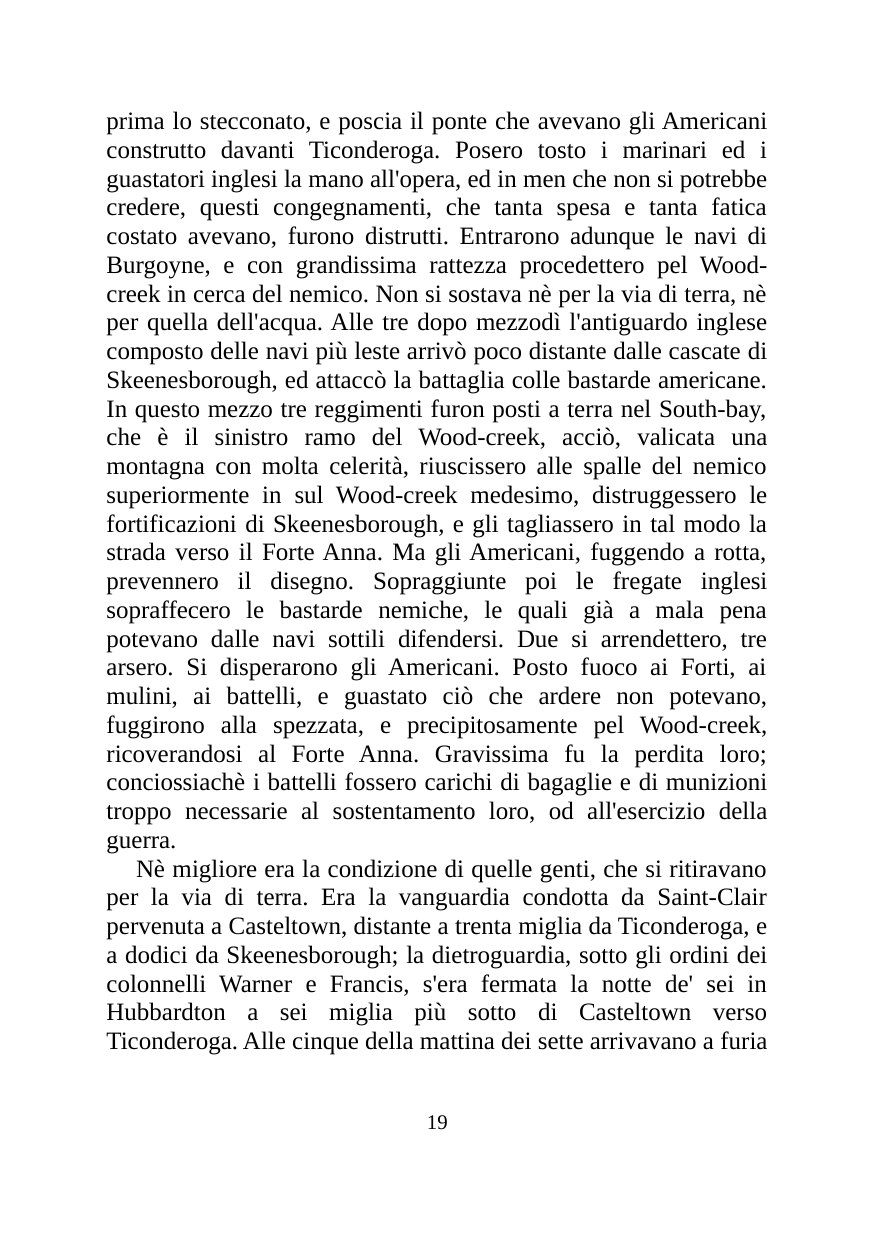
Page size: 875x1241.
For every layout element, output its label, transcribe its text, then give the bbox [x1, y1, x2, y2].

text prima lo stecconato, e poscia il ponte che avevano gli Americani construtto davanti Ticonderoga. Posero tosto i marinari ed i guastatori inglesi la mano all'opera, ed in men che non si potrebbe credere, questi congegnamenti, che tanta spesa e tanta fatica costato avevano, furono distrutti. Entrarono adunque le navi di Burgoyne, e con grandissima rattezza procedettero pel Wood-creek in cerca del nemico. Non si sostava nè per la via di terra, nè per quella dell'acqua. Alle tre dopo mezzodì l'antiguardo inglese composto delle navi più leste arrivò poco distante dalle cascate di Skeenesborough, ed attaccò la battaglia colle bastarde americane. In questo mezzo tre reggimenti furon posti a terra nel South-bay, che è il sinistro ramo del Wood-creek, acciò, valicata una montagna con molta celerità, riuscissero alle spalle del nemico superiormente in sul Wood-creek medesimo, distruggessero le fortificazioni di Skeenesborough, e gli tagliassero in tal modo la strada verso il Forte Anna. Ma gli Americani, fuggendo a rotta, prevennero il disegno. Sopraggiunte poi le fregate inglesi sopraffecero le bastarde nemiche, le quali già a mala pena potevano dalle navi sottili difendersi. Due si arrendettero, tre arsero. Si disperarono gli Americani. Posto fuoco ai Forti, ai mulini, ai battelli, e guastato ciò che ardere non potevano, fuggirono alla spezzata, e precipitosamente pel Wood-creek, ricoverandosi al Forte Anna. Gravissima fu la perdita loro; conciossiachè i battelli fossero carichi di bagaglie e di munizioni troppo necessarie al sostentamento loro, od all'esercizio della guerra. [106, 106, 768, 854]
text Nè migliore era la condizione di quelle genti, che si ritiravano per la via di terra. Era la vanguardia condotta da Saint-Clair pervenuta a Casteltown, distante a trenta miglia da Ticonderoga, e a dodici da Skeenesborough; la dietroguardia, sotto gli ordini dei colonnelli Warner e Francis, s'era fermata la notte de' sei in Hubbardton a sei miglia più sotto di Casteltown verso Ticonderoga. Alle cinque della mattina dei sette arrivavano a furia [106, 854, 768, 1055]
